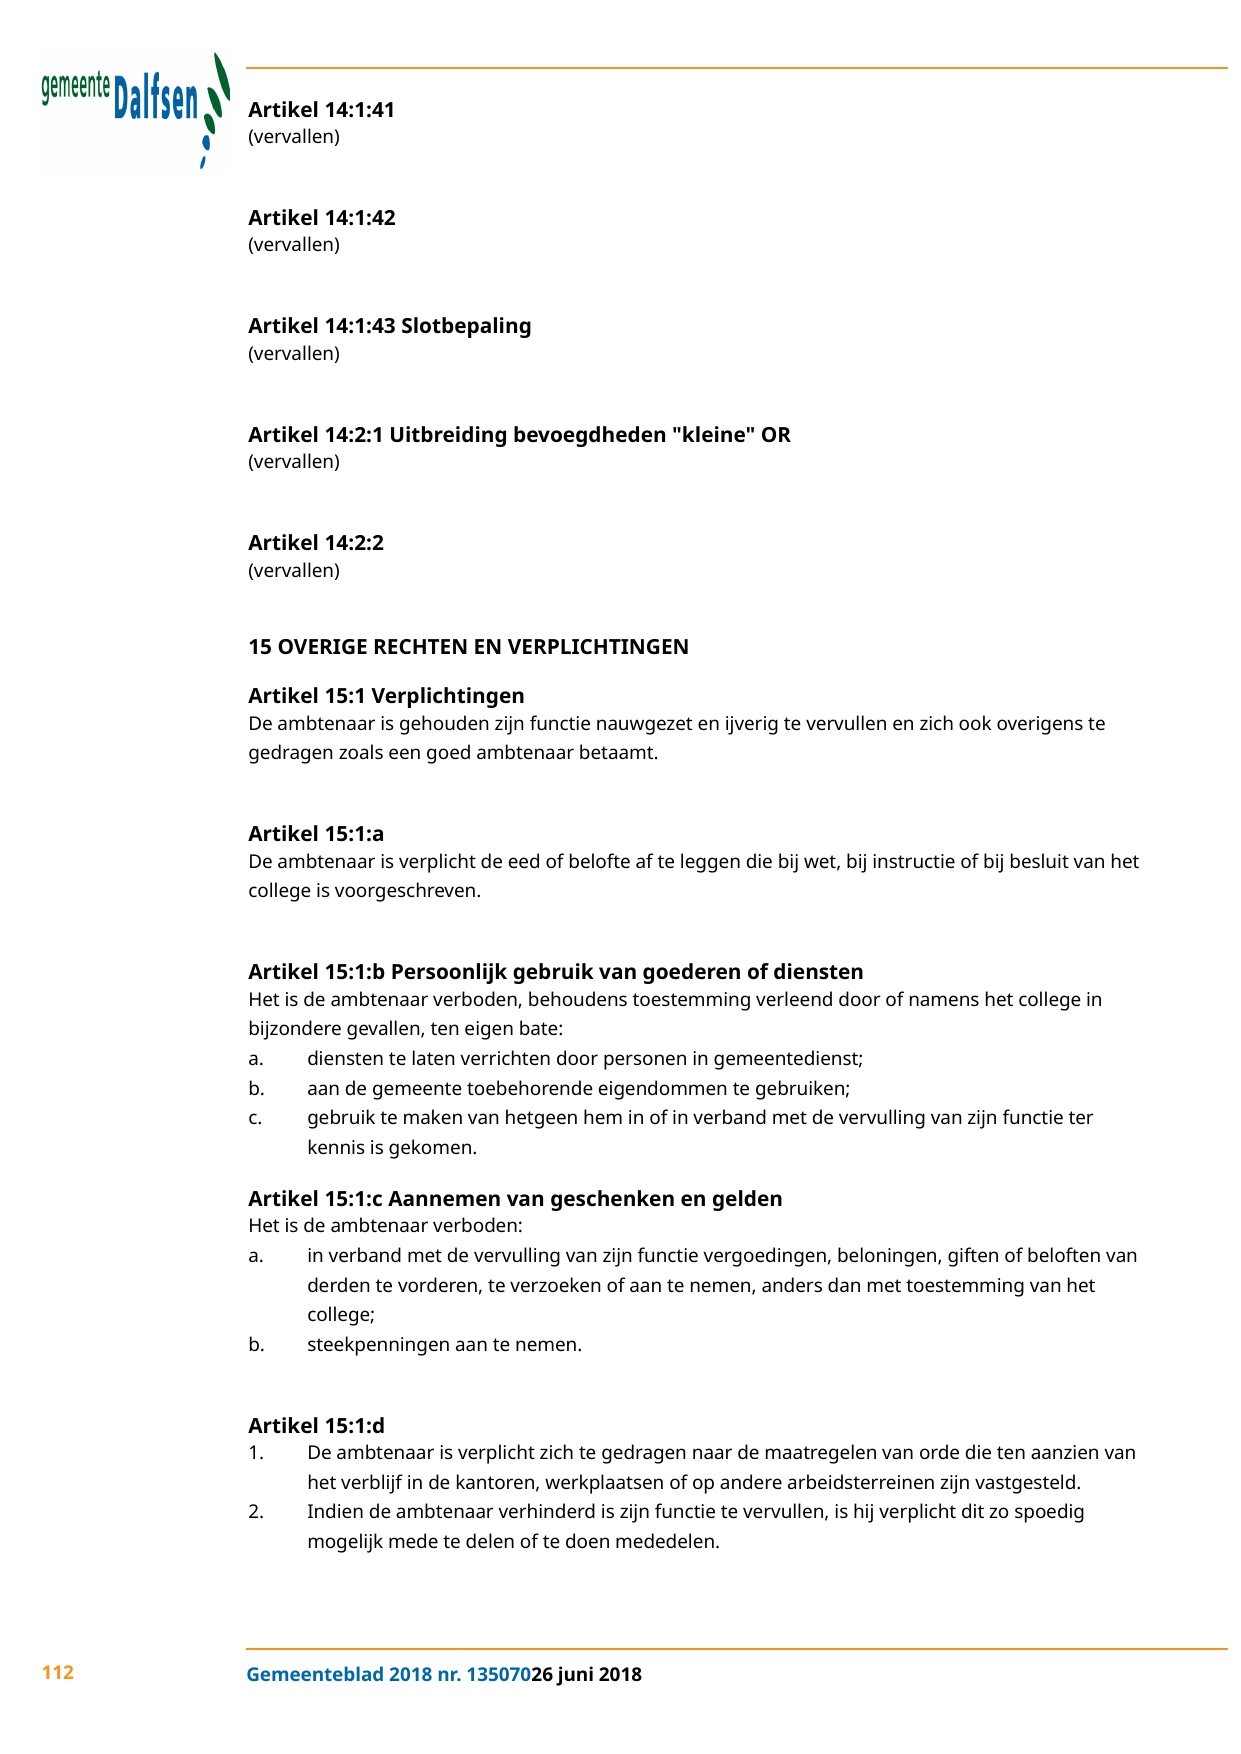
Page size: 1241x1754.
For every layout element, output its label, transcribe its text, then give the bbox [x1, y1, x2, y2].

text (vervallen) [248, 123, 1152, 149]
text Het is de ambtenaar verboden: [248, 1213, 1152, 1238]
list in verband met de vervulling van zijn functie vergoedingen, beloningen, giften of beloften van derden te vorderen, te verzoeken of aan te nemen, anders dan met toestemming van het college; [248, 1242, 1152, 1327]
text Artikel 15:1:c Aannemen van geschenken en gelden [248, 1184, 1152, 1213]
text (vervallen) [248, 448, 1152, 474]
list aan de gemeente toebehorende eigendommen te gebruiken; [248, 1075, 1152, 1100]
list gebruik te maken van hetgeen hem in of in verband met de vervulling van zijn functie ter kennis is gekomen. [248, 1104, 1152, 1159]
text Artikel 14:1:42 [248, 203, 1152, 232]
list diensten te laten verrichten door personen in gemeentedienst; [248, 1045, 1152, 1071]
text Artikel 14:1:43 Slotbepaling [248, 312, 1152, 340]
list steekpenningen aan te nemen. [248, 1331, 1152, 1357]
text (vervallen) [248, 557, 1152, 583]
text De ambtenaar is verplicht de eed of belofte af te leggen die bij wet, bij instructie of bij besluit van het college is voorgeschreven. [248, 848, 1152, 903]
text Het is de ambtenaar verboden, behoudens toestemming verleend door of namens het college in bijzondere gevallen, ten eigen bate: [248, 986, 1152, 1041]
text Artikel 14:2:2 [248, 528, 1152, 557]
text Artikel 15:1:b Persoonlijk gebruik van goederen of diensten [248, 957, 1152, 986]
text De ambtenaar is gehouden zijn functie nauwgezet en ijverig te vervullen en zich ook overigens te gedragen zoals een goed ambtenaar betaamt. [248, 710, 1152, 765]
list De ambtenaar is verplicht zich te gedragen naar de maatregelen van orde die ten aanzien van het verblijf in de kantoren, werkplaatsen of op andere arbeidsterreinen zijn vastgesteld. [248, 1439, 1152, 1495]
text (vervallen) [248, 340, 1152, 366]
text Artikel 15:1:a [248, 819, 1152, 848]
text 15 OVERIGE RECHTEN EN VERPLICHTINGEN [248, 632, 1152, 661]
text Artikel 15:1:d [248, 1411, 1152, 1439]
list Indien de ambtenaar verhinderd is zijn functie te vervullen, is hij verplicht dit zo spoedig mogelijk mede te delen of te doen mededelen. [248, 1499, 1152, 1554]
text Artikel 14:2:1 Uitbreiding bevoegdheden "kleine" OR [248, 420, 1152, 448]
text (vervallen) [248, 232, 1152, 257]
text Artikel 15:1 Verplichtingen [248, 681, 1152, 710]
picture [41, 47, 231, 172]
text Artikel 14:1:41 [248, 95, 1152, 123]
